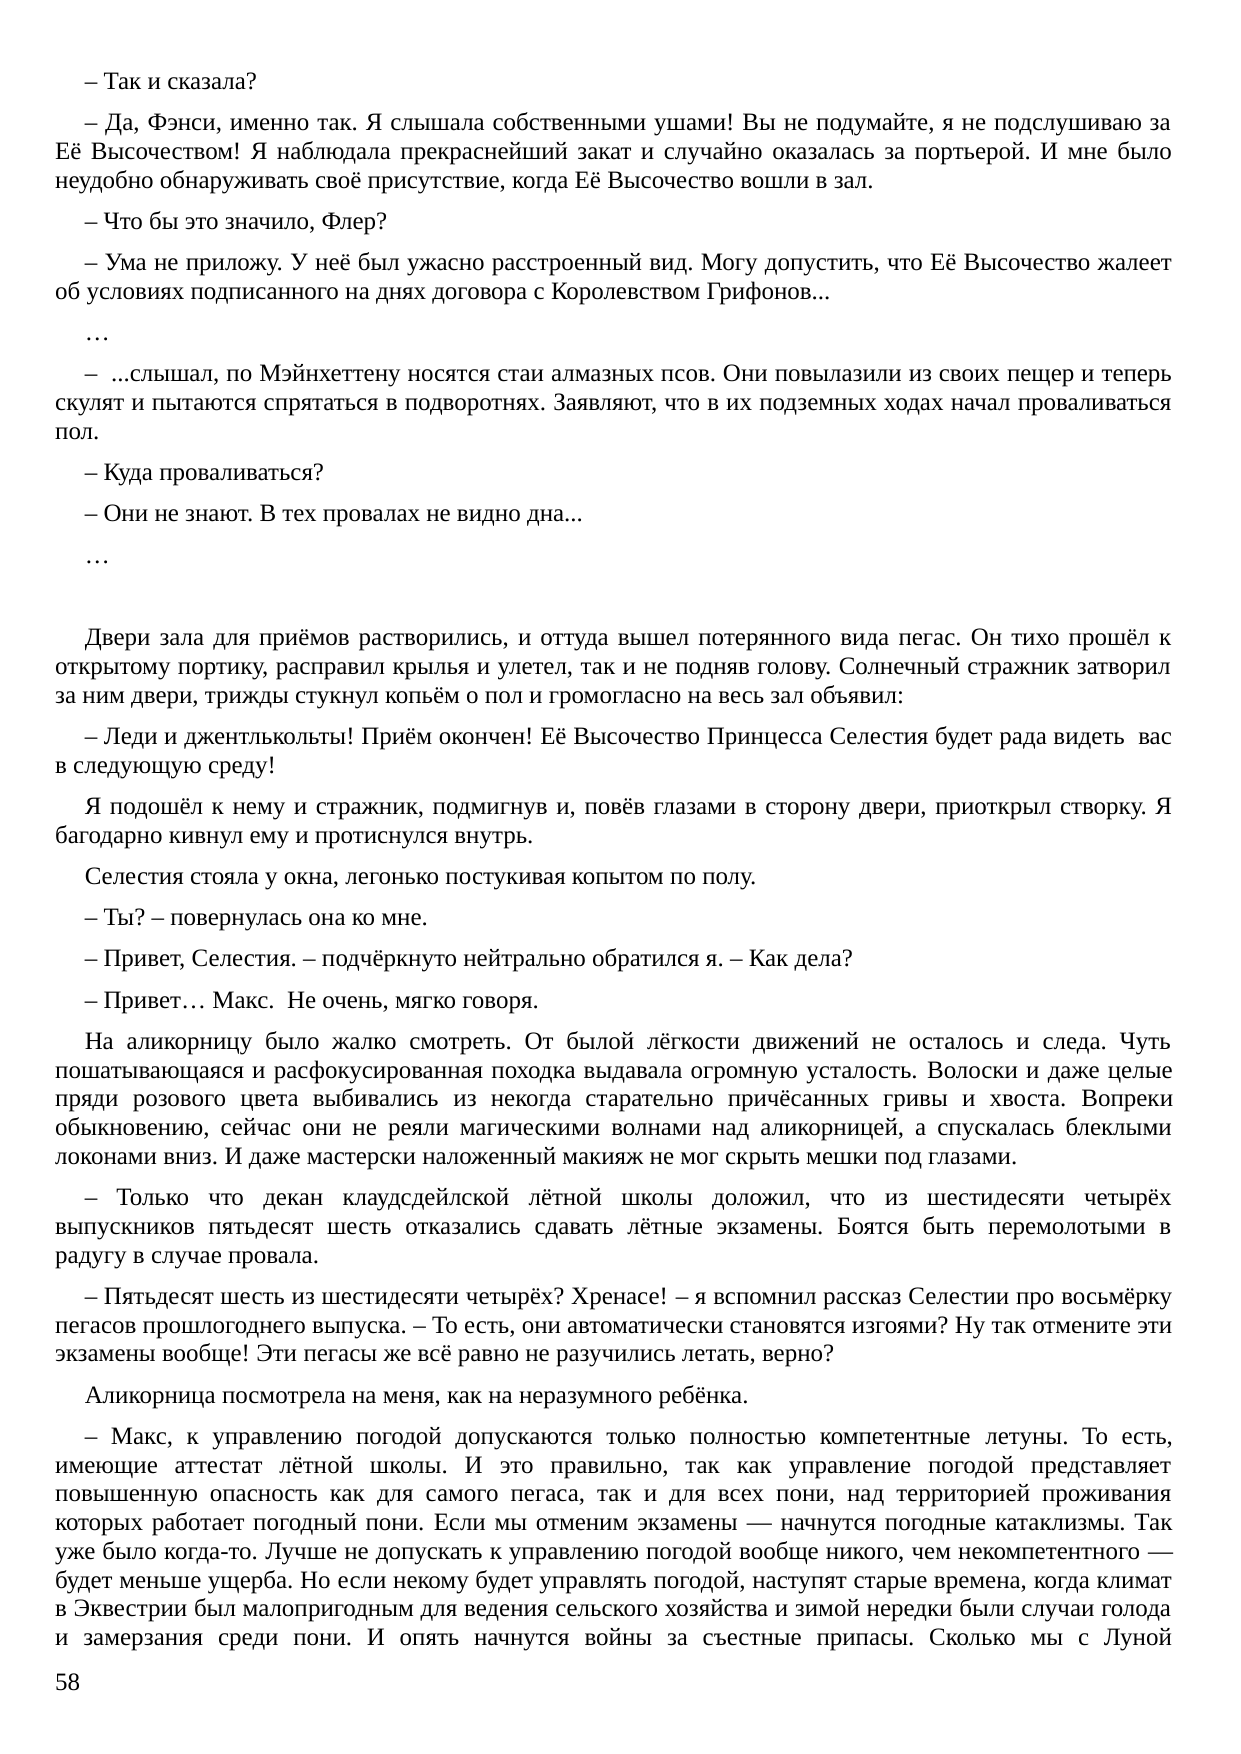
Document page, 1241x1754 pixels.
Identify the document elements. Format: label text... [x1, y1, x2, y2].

text – Что бы это значило, Флер? [55, 206, 1173, 235]
text – Ты? – повернулась она ко мне. [55, 902, 1173, 931]
text – Привет… Макс. Не очень, мягко говоря. [55, 985, 1173, 1013]
text – ...слышал, по Мэйнхеттену носятся стаи алмазных псов. Они повылазили из своих пещер и теперь скулят и пытаются спрятаться в подворотнях. Заявляют, что в их подземных ходах начал проваливаться пол. [55, 358, 1173, 445]
text Я подошёл к нему и стражник, подмигнув и, повёв глазами в сторону двери, приоткрыл створку. Я багодарно кивнул ему и протиснулся внутрь. [55, 791, 1173, 848]
text … [55, 540, 1173, 568]
text На аликорницу было жалко смотреть. От былой лёгкости движений не осталось и следа. Чуть пошатывающаяся и расфокусированная походка выдавала огромную усталость. Волоски и даже целые пряди розового цвета выбивались из некогда старательно причёсанных гривы и хвоста. Вопреки обыкновению, сейчас они не реяли магическими волнами над аликорницей, а спускалась блеклыми локонами вниз. И даже мастерски наложенный макияж не мог скрыть мешки под глазами. [55, 1026, 1173, 1170]
text – Пятьдесят шесть из шестидесяти четырёх? Хренасе! – я вспомнил рассказ Селестии про восьмёрку пегасов прошлогоднего выпуска. – То есть, они автоматически становятся изгоями? Ну так отмените эти экзамены вообще! Эти пегасы же всё равно не разучились летать, верно? [55, 1281, 1173, 1367]
text … [55, 317, 1173, 346]
text – Ума не приложу. У неё был ужасно расстроенный вид. Могу допустить, что Её Высочество жалеет об условиях подписанного на днях договора с Королевством Грифонов... [55, 247, 1173, 305]
text – Они не знают. В тех провалах не видно дна... [55, 498, 1173, 527]
text – Куда проваливаться? [55, 457, 1173, 486]
text – Только что декан клаудсдейлской лётной школы доложил, что из шестидесяти четырёх выпускников пятьдесят шесть отказались сдавать лётные экзамены. Боятся быть перемолотыми в радугу в случае провала. [55, 1182, 1173, 1268]
text – Макс, к управлению погодой допускаются только полностью компетентные летуны. То есть, имеющие аттестат лётной школы. И это правильно, так как управление погодой представляет повышенную опасность как для самого пегаса, так и для всех пони, над территорией проживания которых работает погодный пони. Если мы отменим экзамены — начнутся погодные катаклизмы. Так уже было когда-то. Лучше не допускать к управлению погодой вообще никого, чем некомпетентного — будет меньше ущерба. Но если некому будет управлять погодой, наступят старые времена, когда климат в Эквестрии был малопригодным для ведения сельского хозяйства и зимой нередки были случаи голода и замерзания среди пони. И опять начнутся войны за съестные припасы. Сколько мы с Луной [55, 1421, 1173, 1651]
text Селестия стояла у окна, легонько постукивая копытом по полу. [55, 861, 1173, 890]
text – Привет, Селестия. – подчёркнуто нейтрально обратился я. – Как дела? [55, 943, 1173, 972]
text Двери зала для приёмов растворились, и оттуда вышел потерянного вида пегас. Он тихо прошёл к открытому портику, расправил крылья и улетел, так и не подняв голову. Солнечный стражник затворил за ним двери, трижды стукнул копьём о пол и громогласно на весь зал объявил: [55, 622, 1173, 708]
text – Да, Фэнси, именно так. Я слышала собственными ушами! Вы не подумайте, я не подслушиваю за Её Высочеством! Я наблюдала прекраснейший закат и случайно оказалась за портьерой. И мне было неудобно обнаруживать своё присутствие, когда Её Высочество вошли в зал. [55, 107, 1173, 193]
text Аликорница посмотрела на меня, как на неразумного ребёнка. [55, 1380, 1173, 1408]
text – Так и сказала? [55, 66, 1173, 95]
text – Леди и джентлькольты! Приём окончен! Её Высочество Принцесса Селестия будет рада видеть вас в следующую среду! [55, 721, 1173, 778]
